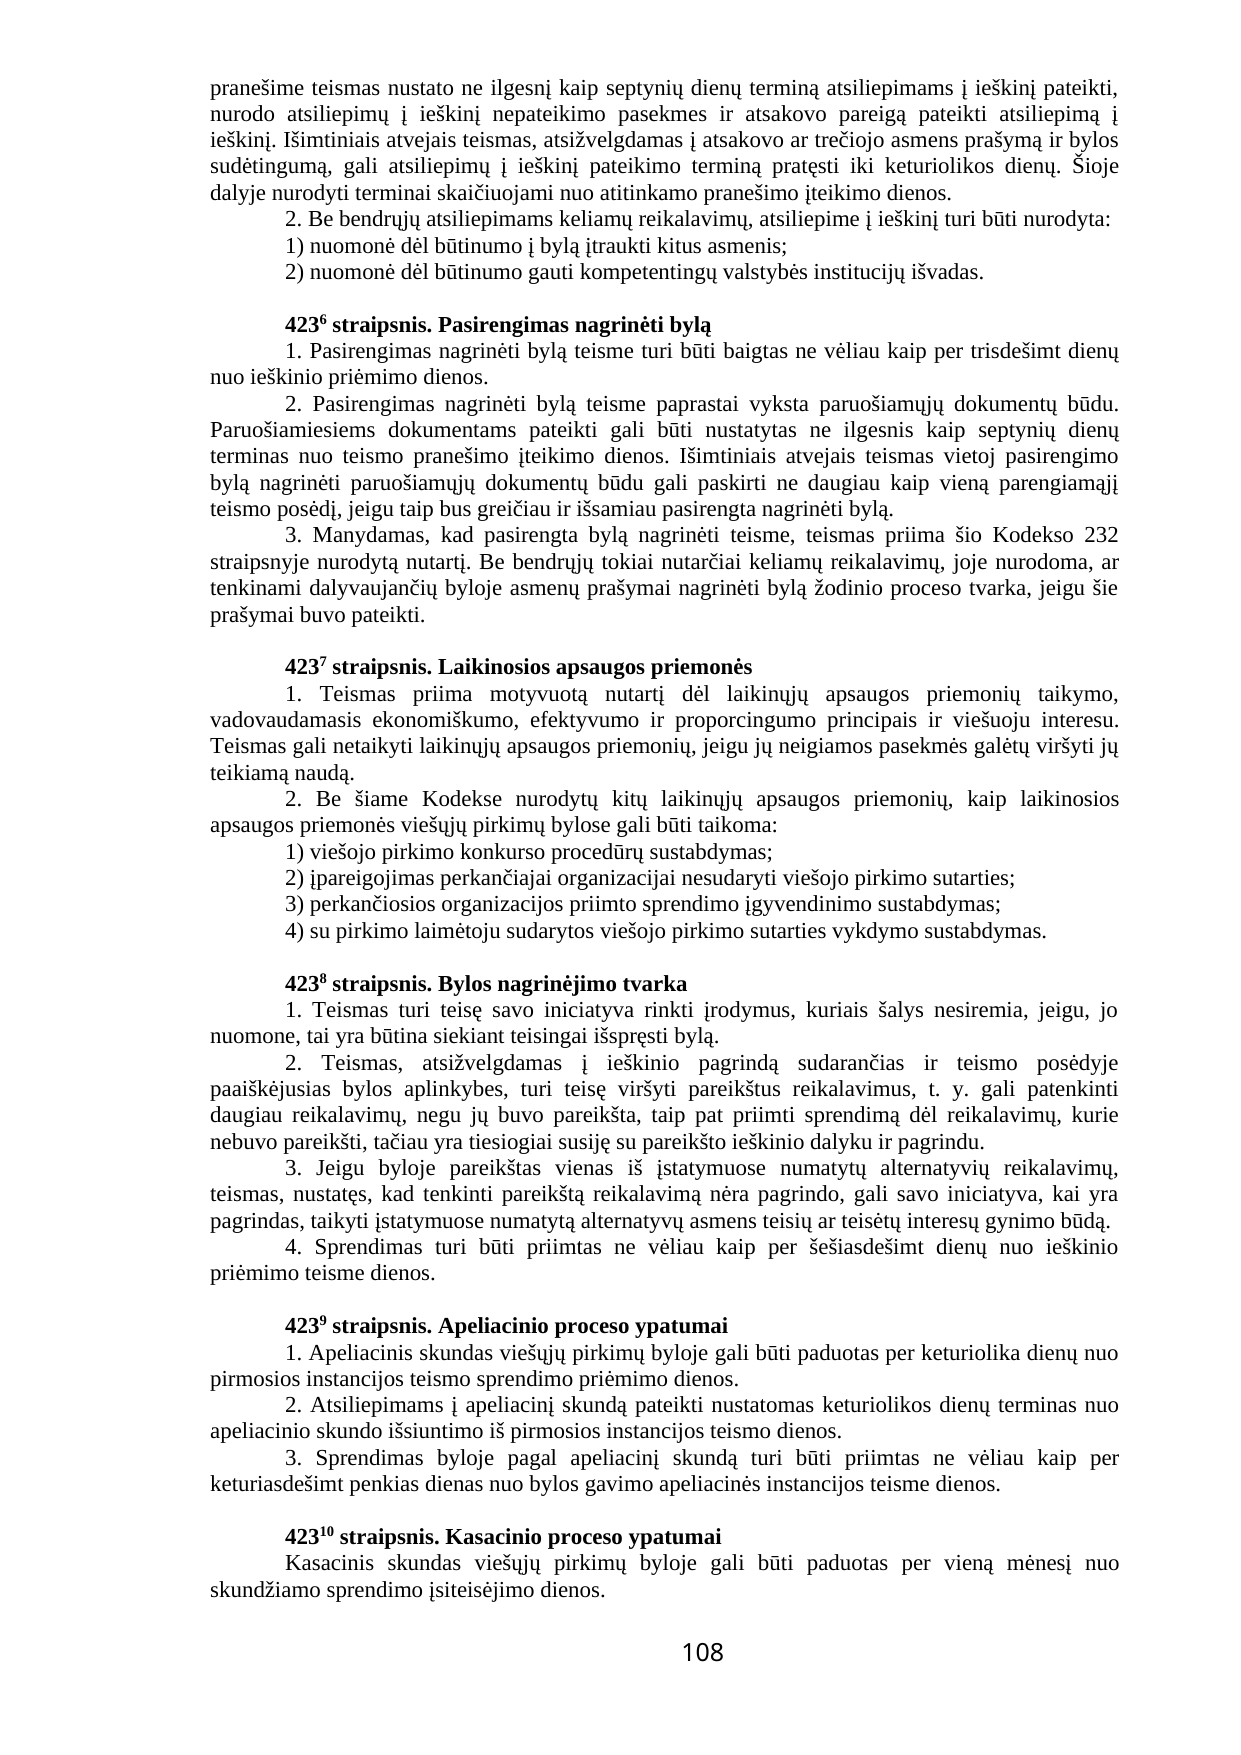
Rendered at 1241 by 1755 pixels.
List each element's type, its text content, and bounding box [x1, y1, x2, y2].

text 3. Jeigu byloje pareikštas vienas iš įstatymuose numatytų alternatyvių reikalavimų, teismas, nustatęs, kad tenkinti pareikštą reikalavimą nėra pagrindo, gali savo iniciatyva, kai yra pagrindas, taikyti įstatymuose numatytą alternatyvų asmens teisių ar teisėtų interesų gynimo būdą. [210, 1154, 1120, 1233]
text 1) viešojo pirkimo konkurso procedūrų sustabdymas; [210, 838, 1120, 864]
text 2) įpareigojimas perkančiajai organizacijai nesudaryti viešojo pirkimo sutarties; [210, 864, 1120, 891]
text 1. Apeliacinis skundas viešųjų pirkimų byloje gali būti paduotas per keturiolika dienų nuo pirmosios instancijos teismo sprendimo priėmimo dienos. [210, 1338, 1120, 1391]
text 2. Be šiame Kodekse nurodytų kitų laikinųjų apsaugos priemonių, kaip laikinosios apsaugos priemonės viešųjų pirkimų bylose gali būti taikoma: [210, 785, 1120, 838]
text 4238 straipsnis. Bylos nagrinėjimo tvarka [210, 969, 1120, 996]
text 4. Sprendimas turi būti priimtas ne vėliau kaip per šešiasdešimt dienų nuo ieškinio priėmimo teisme dienos. [210, 1233, 1120, 1286]
text Kasacinis skundas viešųjų pirkimų byloje gali būti paduotas per vieną mėnesį nuo skundžiamo sprendimo įsiteisėjimo dienos. [210, 1549, 1120, 1602]
text 2. Atsiliepimams į apeliacinį skundą pateikti nustatomas keturiolikos dienų terminas nuo apeliacinio skundo išsiuntimo iš pirmosios instancijos teismo dienos. [210, 1391, 1120, 1444]
text 1. Teismas priima motyvuotą nutartį dėl laikinųjų apsaugos priemonių taikymo, vadovaudamasis ekonomiškumo, efektyvumo ir proporcingumo principais ir viešuoju interesu. Teismas gali netaikyti laikinųjų apsaugos priemonių, jeigu jų neigiamos pasekmės galėtų viršyti jų teikiamą naudą. [210, 680, 1120, 785]
text 42310 straipsnis. Kasacinio proceso ypatumai [210, 1523, 1120, 1549]
text 2. Be bendrųjų atsiliepimams keliamų reikalavimų, atsiliepime į ieškinį turi būti nurodyta: [210, 205, 1120, 232]
text 1. Teismas turi teisę savo iniciatyva rinkti įrodymus, kuriais šalys nesiremia, jeigu, jo nuomone, tai yra būtina siekiant teisingai išspręsti bylą. [210, 996, 1120, 1049]
text 4239 straipsnis. Apeliacinio proceso ypatumai [210, 1312, 1120, 1338]
text 4) su pirkimo laimėtoju sudarytos viešojo pirkimo sutarties vykdymo sustabdymas. [210, 917, 1120, 943]
text 3) perkančiosios organizacijos priimto sprendimo įgyvendinimo sustabdymas; [210, 891, 1120, 917]
text 3. Sprendimas byloje pagal apeliacinį skundą turi būti priimtas ne vėliau kaip per keturiasdešimt penkias dienas nuo bylos gavimo apeliacinės instancijos teisme dienos. [210, 1444, 1120, 1497]
text 4236 straipsnis. Pasirengimas nagrinėti bylą [210, 311, 1120, 337]
text pranešime teismas nustato ne ilgesnį kaip septynių dienų terminą atsiliepimams į ieškinį pateikti, nurodo atsiliepimų į ieškinį nepateikimo pasekmes ir atsakovo pareigą pateikti atsiliepimą į ieškinį. Išimtiniais atvejais teismas, atsižvelgdamas į atsakovo ar trečiojo asmens prašymą ir bylos sudėtingumą, gali atsiliepimų į ieškinį pateikimo terminą pratęsti iki keturiolikos dienų. Šioje dalyje nurodyti terminai skaičiuojami nuo atitinkamo pranešimo įteikimo dienos. [210, 73, 1120, 205]
text 2. Pasirengimas nagrinėti bylą teisme paprastai vyksta paruošiamųjų dokumentų būdu. Paruošiamiesiems dokumentams pateikti gali būti nustatytas ne ilgesnis kaip septynių dienų terminas nuo teismo pranešimo įteikimo dienos. Išimtiniais atvejais teismas vietoj pasirengimo bylą nagrinėti paruošiamųjų dokumentų būdu gali paskirti ne daugiau kaip vieną parengiamąjį teismo posėdį, jeigu taip bus greičiau ir išsamiau pasirengta nagrinėti bylą. [210, 390, 1120, 522]
text 3. Manydamas, kad pasirengta bylą nagrinėti teisme, teismas priima šio Kodekso 232 straipsnyje nurodytą nutartį. Be bendrųjų tokiai nutarčiai keliamų reikalavimų, joje nurodoma, ar tenkinami dalyvaujančių byloje asmenų prašymai nagrinėti bylą žodinio proceso tvarka, jeigu šie prašymai buvo pateikti. [210, 522, 1120, 627]
text 1. Pasirengimas nagrinėti bylą teisme turi būti baigtas ne vėliau kaip per trisdešimt dienų nuo ieškinio priėmimo dienos. [210, 337, 1120, 390]
text 2. Teismas, atsižvelgdamas į ieškinio pagrindą sudarančias ir teismo posėdyje paaiškėjusias bylos aplinkybes, turi teisę viršyti pareikštus reikalavimus, t. y. gali patenkinti daugiau reikalavimų, negu jų buvo pareikšta, taip pat priimti sprendimą dėl reikalavimų, kurie nebuvo pareikšti, tačiau yra tiesiogiai susiję su pareikšto ieškinio dalyku ir pagrindu. [210, 1049, 1120, 1154]
text 2) nuomonė dėl būtinumo gauti kompetentingų valstybės institucijų išvadas. [210, 258, 1120, 284]
text 1) nuomonė dėl būtinumo į bylą įtraukti kitus asmenis; [210, 232, 1120, 258]
text 4237 straipsnis. Laikinosios apsaugos priemonės [210, 653, 1120, 680]
